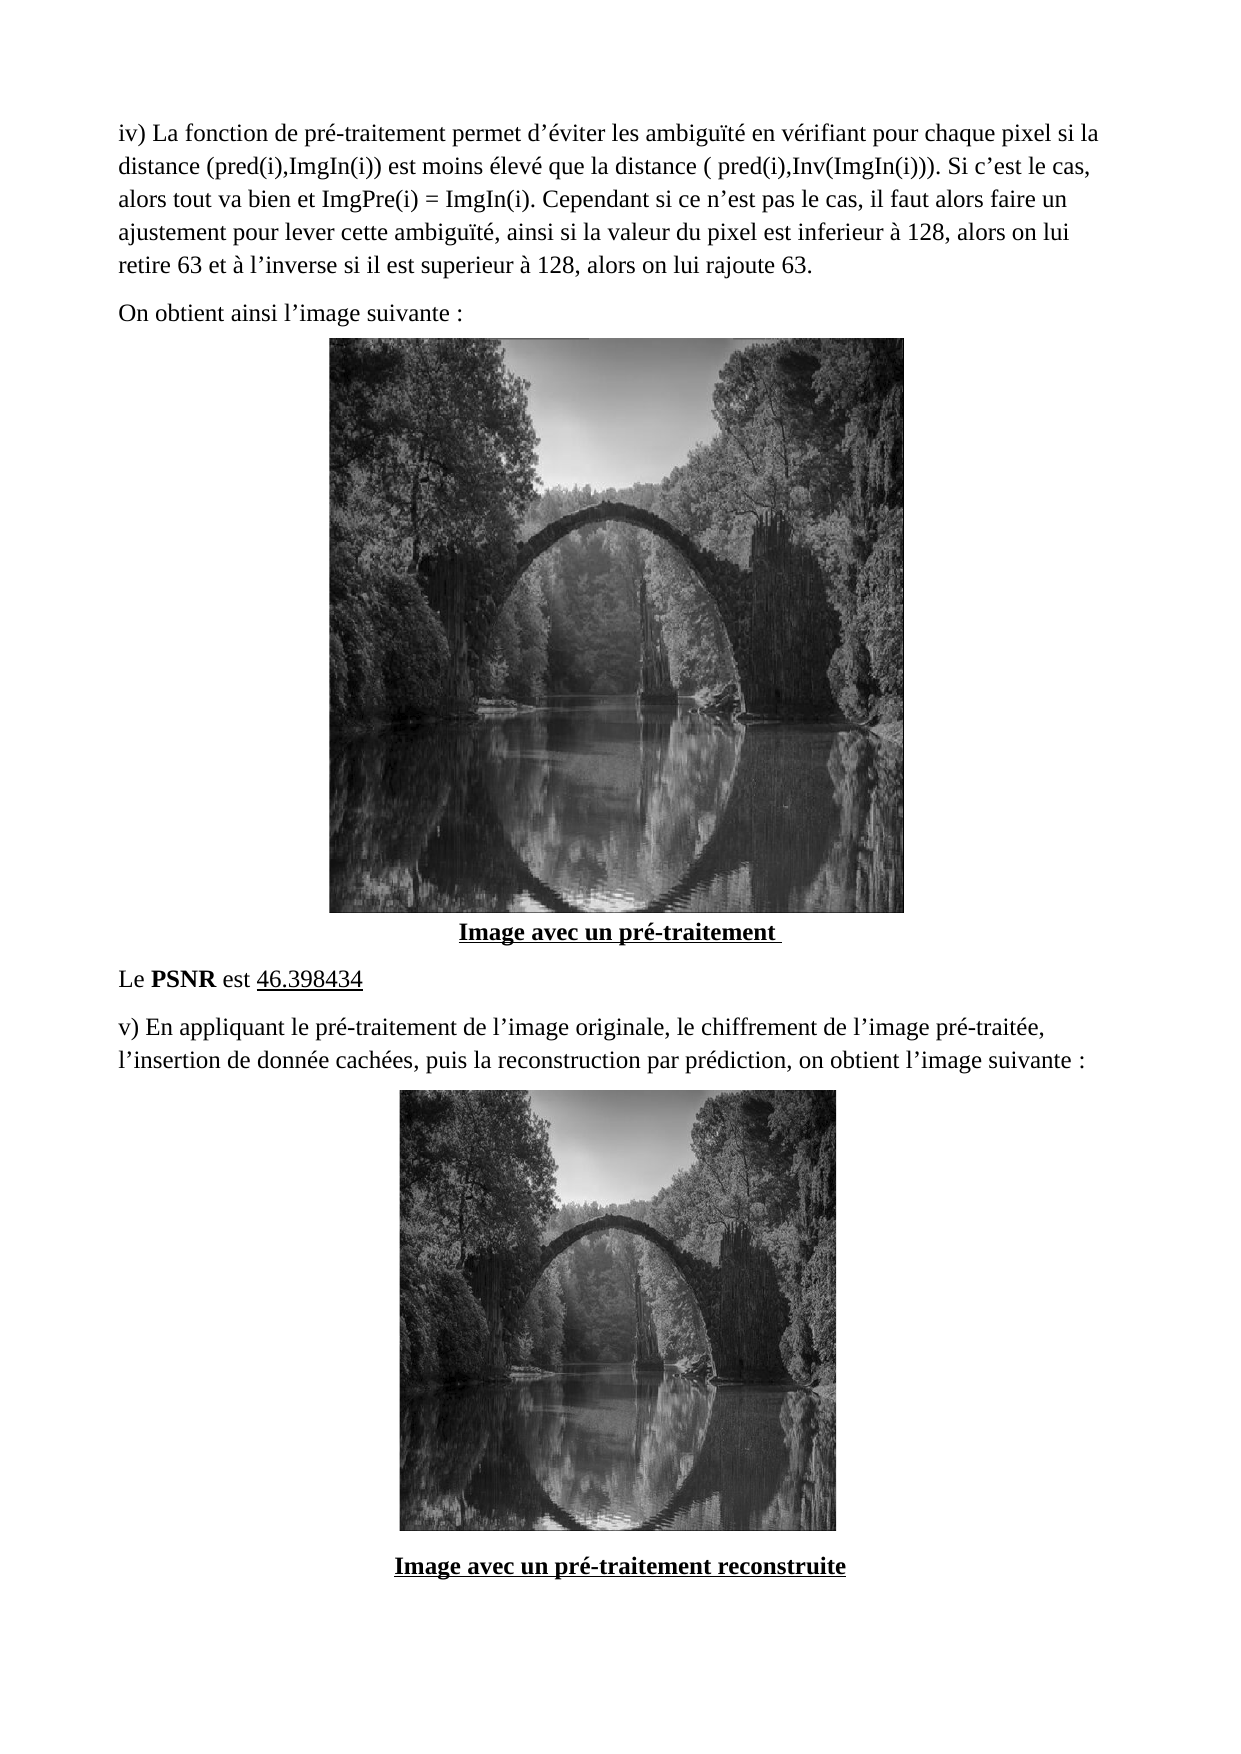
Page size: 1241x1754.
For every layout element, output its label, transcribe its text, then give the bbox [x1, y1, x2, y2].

text iv) La fonction de pré-traitement permet d’éviter les ambiguïté en vérifiant pour chaque pixel si la distance (pred(i),ImgIn(i)) est moins élevé que la distance ( pred(i),Inv(ImgIn(i))). Si c’est le cas, alors tout va bien et ImgPre(i) = ImgIn(i). Cependant si ce n’est pas le cas, il faut alors faire un ajustement pour lever cette ambiguïté, ainsi si la valeur du pixel est inferieur à 128, alors on lui retire 63 et à l’inverse si il est superieur à 128, alors on lui rajoute 63. [118, 118, 1122, 279]
picture [399, 1090, 837, 1531]
text Image avec un pré-traitement reconstruite [118, 1551, 1122, 1580]
text Image avec un pré-traitement [118, 917, 1122, 945]
text On obtient ainsi l’image suivante : [118, 298, 1122, 327]
text Le PSNR est 46.398434 [118, 964, 1122, 993]
text v) En appliquant le pré-traitement de l’image originale, le chiffrement de l’image pré-traitée, l’insertion de donnée cachées, puis la reconstruction par prédiction, on obtient l’image suivante : [118, 1012, 1122, 1074]
picture [329, 338, 904, 913]
